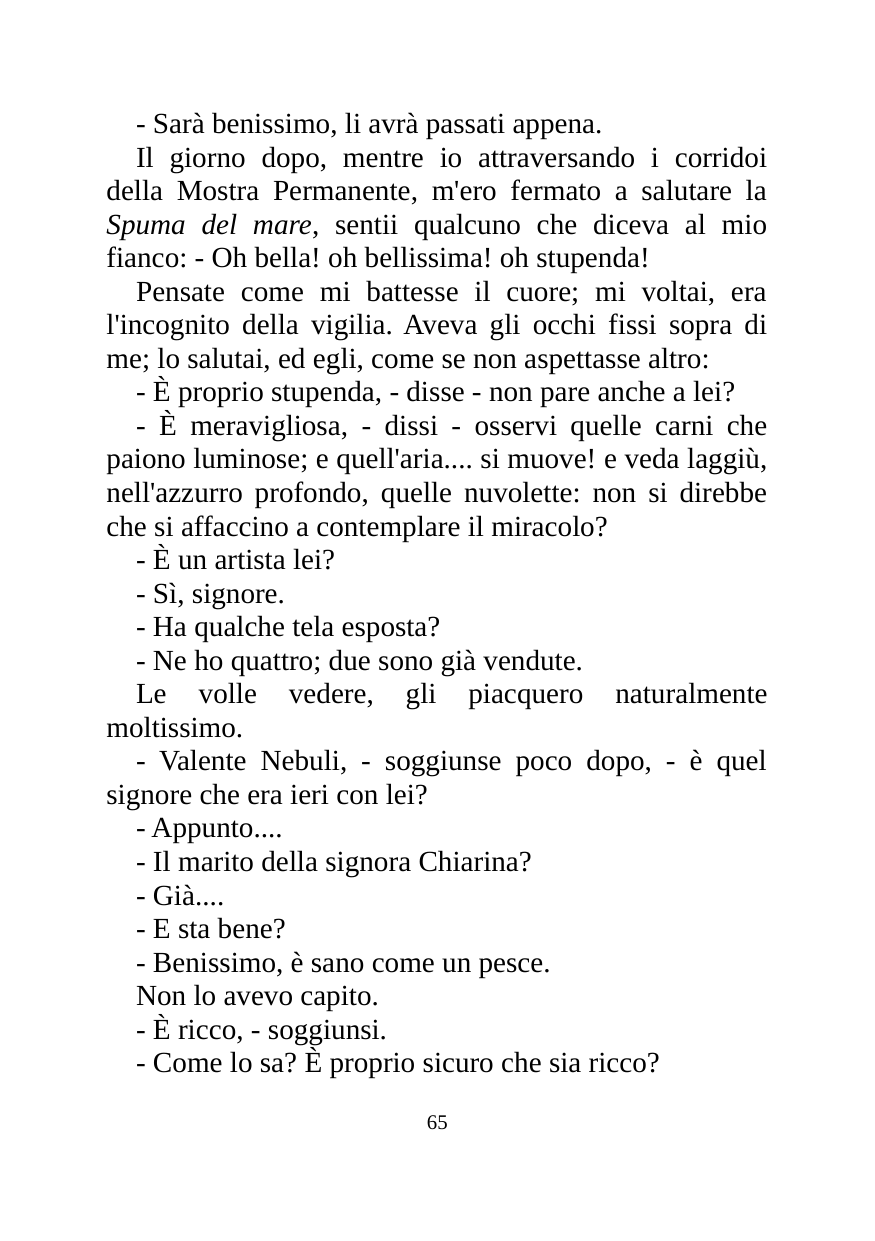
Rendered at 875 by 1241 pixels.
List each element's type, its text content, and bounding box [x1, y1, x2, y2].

text - È meravigliosa, - dissi - osservi quelle carni che paiono luminose; e quell'aria.... si muove! e veda laggiù, nell'azzurro profondo, quelle nuvolette: non si direbbe che si affaccino a contemplare il miracolo? [106, 408, 768, 542]
text - Il marito della signora Chiarina? [106, 844, 768, 878]
text - Ne ho quattro; due sono già vendute. [106, 643, 768, 676]
text - È proprio stupenda, - disse - non pare anche a lei? [106, 374, 768, 408]
text - Come lo sa? È proprio sicuro che sia ricco? [106, 1045, 768, 1079]
text - E sta bene? [106, 911, 768, 945]
text - Sarà benissimo, li avrà passati appena. [106, 106, 768, 140]
text Pensate come mi battesse il cuore; mi voltai, era l'incognito della vigilia. Aveva gli occhi fissi sopra di me; lo salutai, ed egli, come se non aspettasse altro: [106, 274, 768, 374]
text - Valente Nebuli, - soggiunse poco dopo, - è quel signore che era ieri con lei? [106, 743, 768, 811]
text - Sì, signore. [106, 576, 768, 609]
text Le volle vedere, gli piacquero naturalmente moltissimo. [106, 676, 768, 743]
text - Appunto.... [106, 811, 768, 844]
text - È un artista lei? [106, 542, 768, 576]
text - È ricco, - soggiunsi. [106, 1012, 768, 1045]
text - Già.... [106, 878, 768, 911]
text - Benissimo, è sano come un pesce. [106, 945, 768, 978]
text Non lo avevo capito. [106, 978, 768, 1012]
text - Ha qualche tela esposta? [106, 609, 768, 643]
text Il giorno dopo, mentre io attraversando i corridoi della Mostra Permanente, m'ero fermato a salutare la Spuma del mare, sentii qualcuno che diceva al mio fianco: - Oh bella! oh bellissima! oh stupenda! [106, 140, 768, 274]
